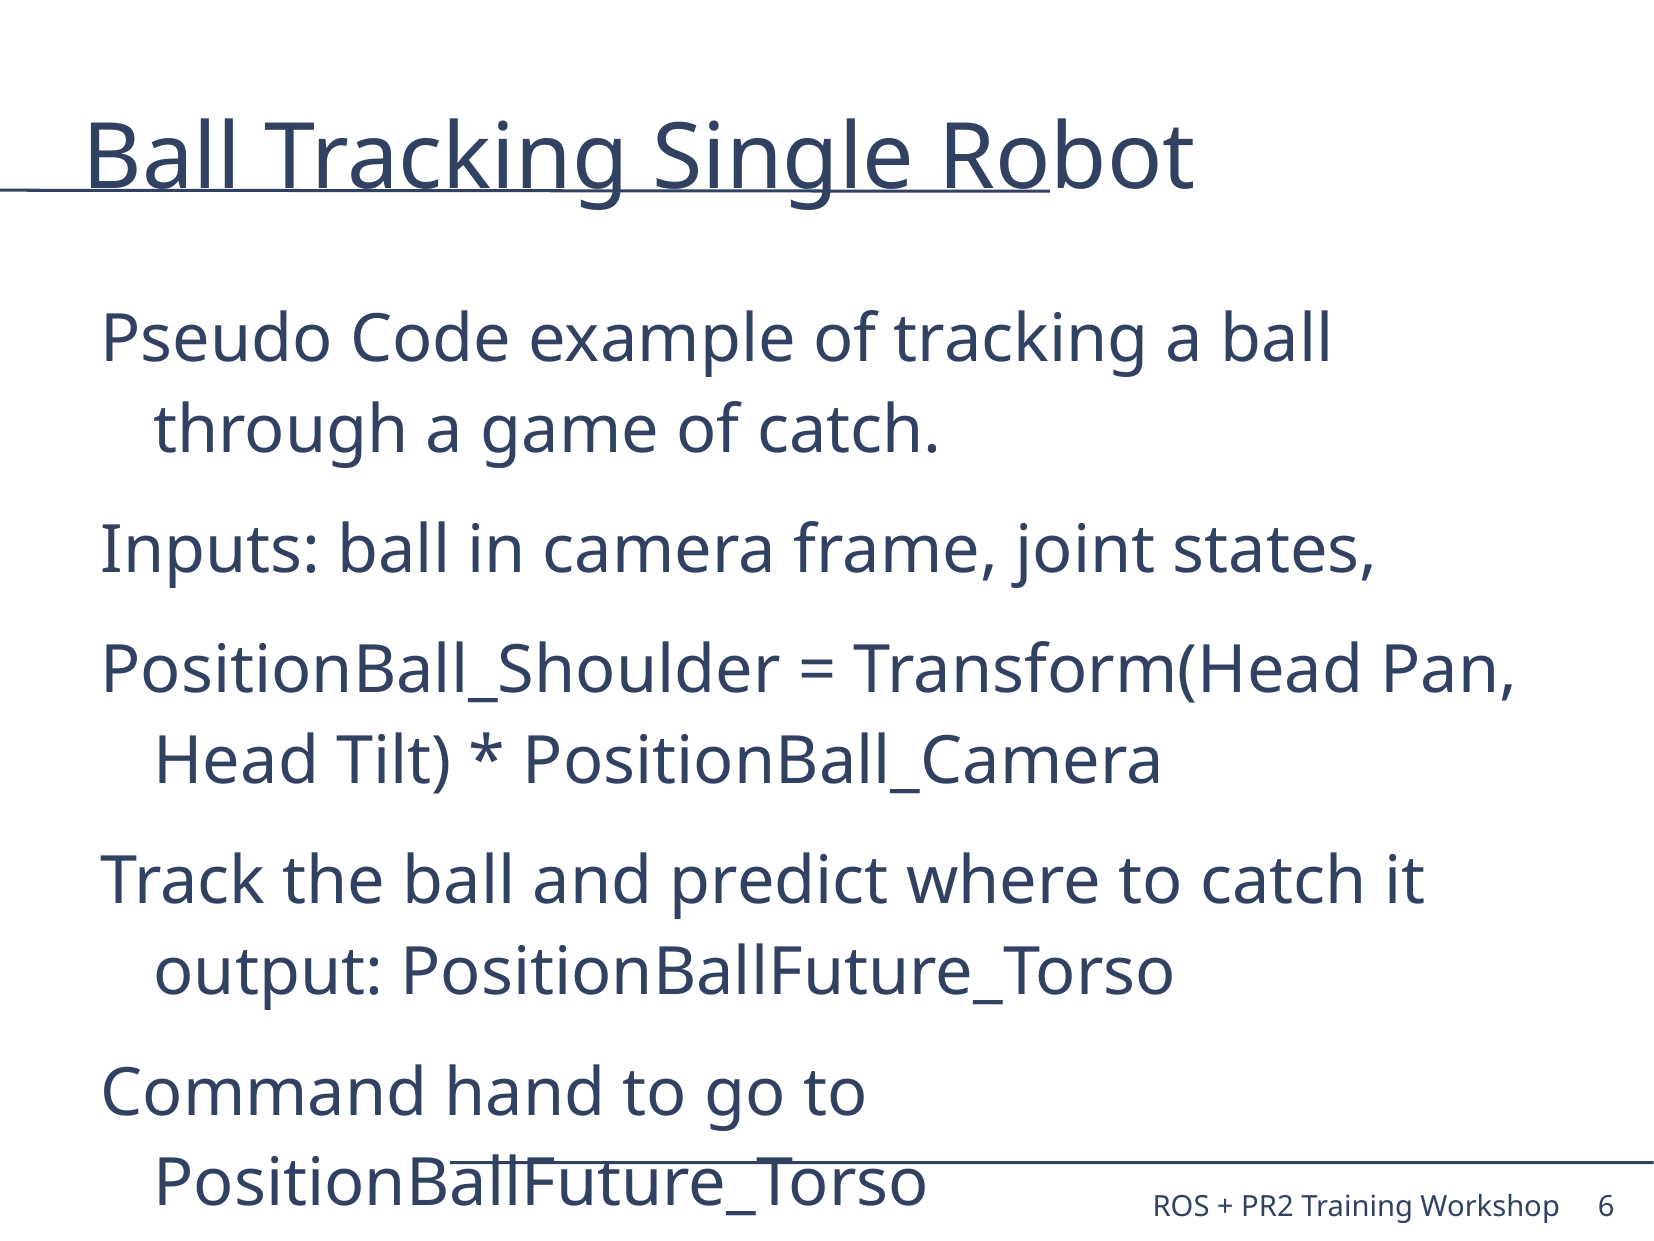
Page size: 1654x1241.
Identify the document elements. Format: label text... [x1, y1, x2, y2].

list Pseudo Code example of tracking a ball through a game of catch. Inputs: ball in camera frame, joint states, PositionBall_Shoulder = Transform(Head Pan, Head Tilt) * PositionBall_Camera Track the ball and predict where to catch it output: PositionBallFuture_Torso Command hand to go to PositionBallFuture_Torso Can you see any problems?? [82, 290, 1571, 1109]
title Ball Tracking Single Robot [82, 56, 1571, 250]
